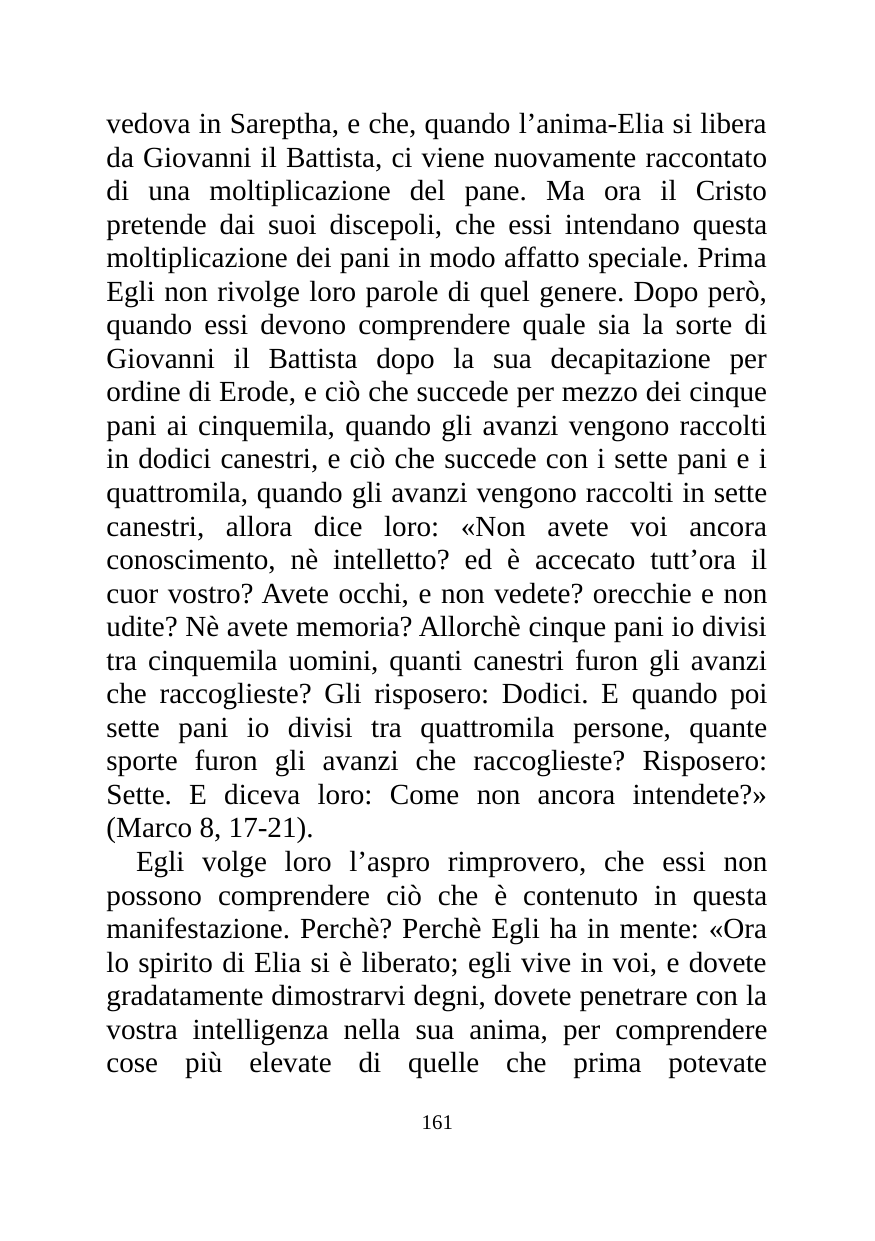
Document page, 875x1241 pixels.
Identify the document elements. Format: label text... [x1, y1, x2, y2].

text vedova in Sareptha, e che, quando l’anima-Elia si libera da Giovanni il Battista, ci viene nuovamente raccontato di una moltiplicazione del pane. Ma ora il Cristo pretende dai suoi discepoli, che essi intendano questa moltiplicazione dei pani in modo affatto speciale. Prima Egli non rivolge loro parole di quel genere. Dopo però, quando essi devono comprendere quale sia la sorte di Giovanni il Battista dopo la sua decapitazione per ordine di Erode, e ciò che succede per mezzo dei cinque pani ai cinquemila, quando gli avanzi vengono raccolti in dodici canestri, e ciò che succede con i sette pani e i quattromila, quando gli avanzi vengono raccolti in sette canestri, allora dice loro: «Non avete voi ancora conoscimento, nè intelletto? ed è accecato tutt’ora il cuor vostro? Avete occhi, e non vedete? orecchie e non udite? Nè avete memoria? Allorchè cinque pani io divisi tra cinquemila uomini, quanti canestri furon gli avanzi che raccoglieste? Gli risposero: Dodici. E quando poi sette pani io divisi tra quattromila persone, quante sporte furon gli avanzi che raccoglieste? Risposero: Sette. E diceva loro: Come non ancora intendete?» (Marco 8, 17-21). [106, 106, 768, 844]
text Egli volge loro l’aspro rimprovero, che essi non possono comprendere ciò che è contenuto in questa manifestazione. Perchè? Perchè Egli ha in mente: «Ora lo spirito di Elia si è liberato; egli vive in voi, e dovete gradatamente dimostrarvi degni, dovete penetrare con la vostra intelligenza nella sua anima, per comprendere cose più elevate di quelle che prima potevate [106, 844, 768, 1079]
